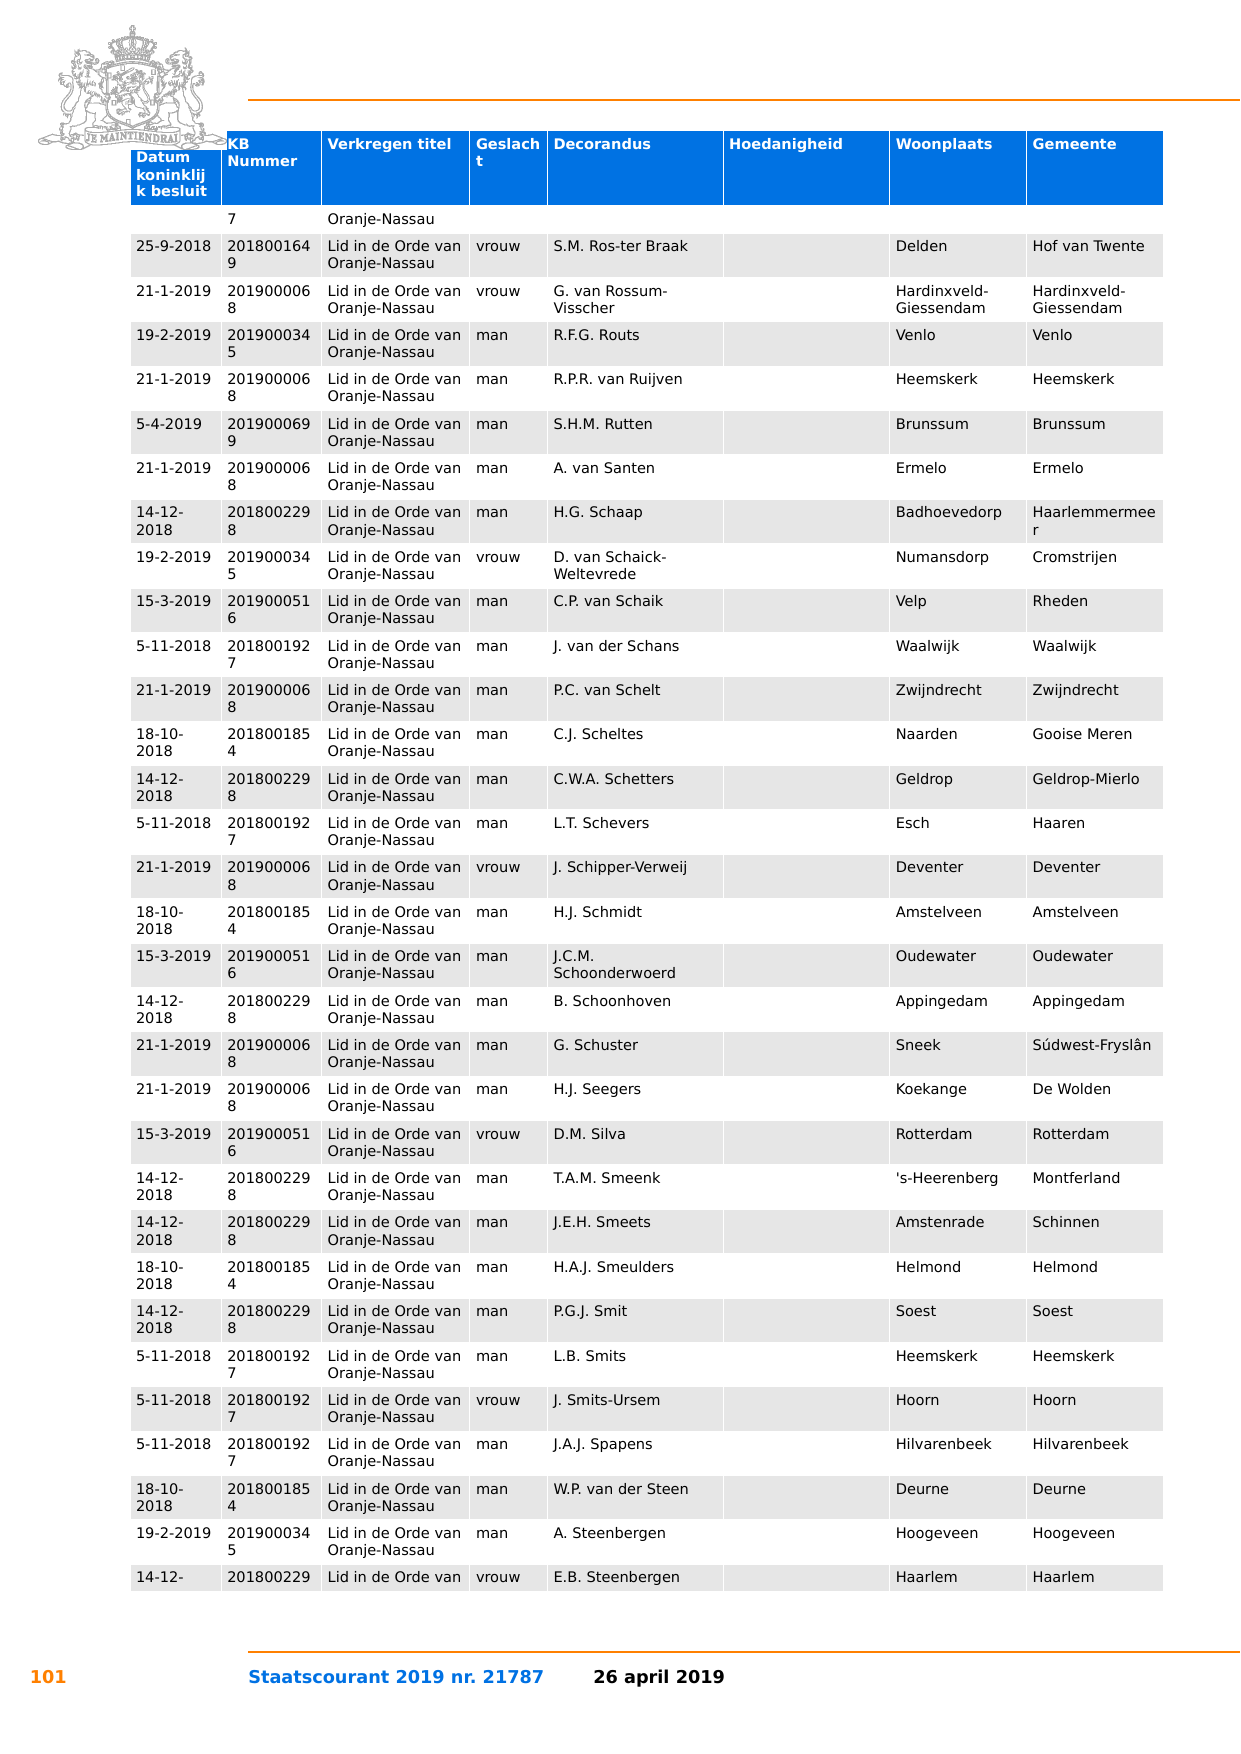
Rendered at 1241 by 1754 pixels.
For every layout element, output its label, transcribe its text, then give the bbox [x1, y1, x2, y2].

table_cell 2018001854 [222, 1254, 321, 1297]
table_cell 2018002298 [222, 500, 321, 543]
table_cell man [470, 633, 547, 676]
table_cell Rotterdam [890, 1121, 1026, 1164]
table_cell [724, 544, 889, 587]
table_cell 14-12-2018 [131, 500, 221, 543]
table_cell Waalwijk [890, 633, 1026, 676]
table_cell man [470, 766, 547, 809]
table_cell Helmond [890, 1254, 1026, 1297]
table_cell Lid in de Orde van Oranje-Nassau [322, 766, 469, 809]
table_cell 2018001927 [222, 633, 321, 676]
table_cell man [470, 1476, 547, 1519]
table_cell 2018002298 [222, 766, 321, 809]
table_cell L.B. Smits [548, 1343, 723, 1386]
table_cell H.J. Schmidt [548, 899, 723, 942]
table_cell Rotterdam [1027, 1121, 1163, 1164]
table_cell Lid in de Orde van Oranje-Nassau [322, 1077, 469, 1120]
table_cell De Wolden [1027, 1077, 1163, 1120]
table_cell 2018001649 [222, 234, 321, 277]
table_cell [724, 722, 889, 765]
table_cell S.M. Ros-ter Braak [548, 234, 723, 277]
table_cell man [470, 367, 547, 410]
table_cell R.P.R. van Ruijven [548, 367, 723, 410]
table_cell 2019000068 [222, 278, 321, 321]
table_cell Hoogeveen [1027, 1520, 1163, 1564]
table_cell 14-12-2018 [131, 1165, 221, 1209]
table_cell 5-11-2018 [131, 633, 221, 676]
table_cell 2019000699 [222, 411, 321, 454]
table_cell man [470, 944, 547, 987]
table_header KB Nummer [222, 131, 321, 205]
table_cell 2019000068 [222, 1032, 321, 1076]
table_cell 2018001854 [222, 1476, 321, 1519]
table_cell 14-12-2018 [131, 988, 221, 1031]
table_cell Heemskerk [1027, 367, 1163, 410]
table_cell 2018001927 [222, 810, 321, 854]
table_cell Numansdorp [890, 544, 1026, 587]
table_cell 2018001927 [222, 1387, 321, 1431]
table_cell Appingedam [890, 988, 1026, 1031]
table_cell Lid in de Orde van Oranje-Nassau [322, 1432, 469, 1475]
table_cell Ermelo [890, 455, 1026, 499]
table_cell 2019000068 [222, 1077, 321, 1120]
table_cell Lid in de Orde van Oranje-Nassau [322, 1165, 469, 1209]
table_cell C.P. van Schaik [548, 589, 723, 632]
table_cell 21-1-2019 [131, 455, 221, 499]
table_cell Lid in de Orde van Oranje-Nassau [322, 322, 469, 366]
table_cell 21-1-2019 [131, 1032, 221, 1076]
table_cell Hoorn [890, 1387, 1026, 1431]
table_cell Appingedam [1027, 988, 1163, 1031]
table_cell Deurne [1027, 1476, 1163, 1519]
table_cell 5-11-2018 [131, 1432, 221, 1475]
table_cell Lid in de Orde van Oranje-Nassau [322, 278, 469, 321]
table_cell [724, 1387, 889, 1431]
table_cell 14-12-2018 [131, 766, 221, 809]
table_cell [724, 1520, 889, 1564]
table_cell [724, 1121, 889, 1164]
table_cell D. van Schaick-Weltevrede [548, 544, 723, 587]
table_cell Lid in de Orde van Oranje-Nassau [322, 677, 469, 721]
table_cell J.E.H. Smeets [548, 1210, 723, 1253]
table_cell Lid in de Orde van Oranje-Nassau [322, 500, 469, 543]
table_cell [724, 899, 889, 942]
table_cell H.J. Seegers [548, 1077, 723, 1120]
table_cell [724, 855, 889, 898]
table_cell man [470, 1210, 547, 1253]
table_cell Lid in de Orde van Oranje-Nassau [322, 1476, 469, 1519]
table_cell Deventer [890, 855, 1026, 898]
table_cell 5-4-2019 [131, 411, 221, 454]
table_cell 5-11-2018 [131, 1343, 221, 1386]
table_cell 19-2-2019 [131, 544, 221, 587]
table_cell 2019000068 [222, 855, 321, 898]
table_cell man [470, 1432, 547, 1475]
table_cell Hilvarenbeek [1027, 1432, 1163, 1475]
table_cell [724, 1343, 889, 1386]
table_cell vrouw [470, 234, 547, 277]
table_cell [724, 367, 889, 410]
table_cell J. Smits-Ursem [548, 1387, 723, 1431]
table_cell Geldrop [890, 766, 1026, 809]
table_cell man [470, 810, 547, 854]
table_cell 21-1-2019 [131, 278, 221, 321]
table_cell 19-2-2019 [131, 322, 221, 366]
table_cell Deurne [890, 1476, 1026, 1519]
table_cell Hardinxveld-Giessendam [890, 278, 1026, 321]
table_cell Zwijndrecht [1027, 677, 1163, 721]
table_cell H.A.J. Smeulders [548, 1254, 723, 1297]
table_cell 2019000516 [222, 1121, 321, 1164]
table_cell C.W.A. Schetters [548, 766, 723, 809]
table_cell 2018001854 [222, 899, 321, 942]
table_cell Lid in de Orde van Oranje-Nassau [322, 367, 469, 410]
table_header Verkregen titel [322, 131, 469, 205]
table_cell Brunssum [1027, 411, 1163, 454]
table_cell 5-11-2018 [131, 810, 221, 854]
table_cell vrouw [470, 278, 547, 321]
table_cell 14-12-2018 [131, 1210, 221, 1253]
table_cell [724, 1476, 889, 1519]
table_cell Amstenrade [890, 1210, 1026, 1253]
table_cell Soest [1027, 1299, 1163, 1342]
table_cell Heemskerk [890, 367, 1026, 410]
table_cell G. Schuster [548, 1032, 723, 1076]
table_cell Oranje-Nassau [322, 206, 469, 232]
table_cell man [470, 322, 547, 366]
table_cell Haarlemmermeer [1027, 500, 1163, 543]
table_cell man [470, 589, 547, 632]
table_cell 21-1-2019 [131, 367, 221, 410]
table_cell man [470, 411, 547, 454]
table_cell man [470, 1032, 547, 1076]
table_cell 21-1-2019 [131, 855, 221, 898]
table_cell Rheden [1027, 589, 1163, 632]
table_cell man [470, 988, 547, 1031]
table_cell man [470, 1299, 547, 1342]
table_cell 2018002298 [222, 1165, 321, 1209]
table_cell 15-3-2019 [131, 944, 221, 987]
table_cell Gooise Meren [1027, 722, 1163, 765]
table_cell man [470, 1343, 547, 1386]
table_cell 2018002298 [222, 988, 321, 1031]
table_cell man [470, 1077, 547, 1120]
table_cell P.G.J. Smit [548, 1299, 723, 1342]
table_cell [724, 455, 889, 499]
table_cell R.F.G. Routs [548, 322, 723, 366]
table_cell Montferland [1027, 1165, 1163, 1209]
table_cell Soest [890, 1299, 1026, 1342]
table_cell [724, 322, 889, 366]
table_cell Lid in de Orde van Oranje-Nassau [322, 455, 469, 499]
table_cell Lid in de Orde van Oranje-Nassau [322, 1032, 469, 1076]
table_cell W.P. van der Steen [548, 1476, 723, 1519]
table_cell 18-10-2018 [131, 899, 221, 942]
table_cell E.B. Steenbergen [548, 1565, 723, 1591]
table_cell Deventer [1027, 855, 1163, 898]
table_cell J.C.M. Schoonderwoerd [548, 944, 723, 987]
table_cell [131, 206, 221, 232]
table_cell 7 [222, 206, 321, 232]
table_cell [470, 206, 547, 232]
table_cell 18-10-2018 [131, 1254, 221, 1297]
table_cell A. Steenbergen [548, 1520, 723, 1564]
table_cell 18-10-2018 [131, 722, 221, 765]
table_cell 201800229 [222, 1565, 321, 1591]
table_cell 15-3-2019 [131, 589, 221, 632]
table_cell [724, 234, 889, 277]
table_cell [724, 1432, 889, 1475]
table_cell Waalwijk [1027, 633, 1163, 676]
table_cell L.T. Schevers [548, 810, 723, 854]
table_cell Oudewater [890, 944, 1026, 987]
table_cell 19-2-2019 [131, 1520, 221, 1564]
table_cell Oudewater [1027, 944, 1163, 987]
table_cell Heemskerk [1027, 1343, 1163, 1386]
table_cell A. van Santen [548, 455, 723, 499]
table_cell 21-1-2019 [131, 1077, 221, 1120]
table_cell Lid in de Orde van Oranje-Nassau [322, 544, 469, 587]
table_cell Hilvarenbeek [890, 1432, 1026, 1475]
table_cell [548, 206, 723, 232]
table_cell Geldrop-Mierlo [1027, 766, 1163, 809]
table_cell man [470, 1520, 547, 1564]
table_cell 5-11-2018 [131, 1387, 221, 1431]
table_cell [724, 589, 889, 632]
table_cell J. van der Schans [548, 633, 723, 676]
table_cell Venlo [890, 322, 1026, 366]
table_cell 2018001927 [222, 1432, 321, 1475]
table_cell Zwijndrecht [890, 677, 1026, 721]
table_cell Lid in de Orde van [322, 1565, 469, 1591]
table_cell G. van Rossum-Visscher [548, 278, 723, 321]
table_cell Lid in de Orde van Oranje-Nassau [322, 1299, 469, 1342]
table_cell 2018002298 [222, 1299, 321, 1342]
table_cell 21-1-2019 [131, 677, 221, 721]
table_cell man [470, 722, 547, 765]
table_cell man [470, 899, 547, 942]
table_cell Lid in de Orde van Oranje-Nassau [322, 589, 469, 632]
table_cell 15-3-2019 [131, 1121, 221, 1164]
table_cell Helmond [1027, 1254, 1163, 1297]
table_cell Lid in de Orde van Oranje-Nassau [322, 1210, 469, 1253]
table_cell vrouw [470, 855, 547, 898]
table_cell [724, 500, 889, 543]
table_cell Heemskerk [890, 1343, 1026, 1386]
table_cell Esch [890, 810, 1026, 854]
table_cell Cromstrijen [1027, 544, 1163, 587]
table_cell [724, 1032, 889, 1076]
table_cell [724, 206, 889, 232]
table_cell [890, 206, 1026, 232]
table_cell 2019000068 [222, 677, 321, 721]
table_cell Badhoevedorp [890, 500, 1026, 543]
table_cell J.A.J. Spapens [548, 1432, 723, 1475]
table_cell Lid in de Orde van Oranje-Nassau [322, 1121, 469, 1164]
table_header Gemeente [1027, 131, 1163, 205]
table_cell Naarden [890, 722, 1026, 765]
table_cell Lid in de Orde van Oranje-Nassau [322, 234, 469, 277]
table_cell [724, 1210, 889, 1253]
table_cell Haarlem [890, 1565, 1026, 1591]
table_cell Koekange [890, 1077, 1026, 1120]
table_cell [724, 411, 889, 454]
table_cell 2019000345 [222, 544, 321, 587]
table_cell Lid in de Orde van Oranje-Nassau [322, 855, 469, 898]
table_cell 14-12-2018 [131, 1299, 221, 1342]
table_cell Brunssum [890, 411, 1026, 454]
table_cell 18-10-2018 [131, 1476, 221, 1519]
table_cell [724, 278, 889, 321]
table_cell 2018002298 [222, 1210, 321, 1253]
table_cell Lid in de Orde van Oranje-Nassau [322, 1254, 469, 1297]
picture [38, 25, 227, 150]
table_cell Venlo [1027, 322, 1163, 366]
table_cell Lid in de Orde van Oranje-Nassau [322, 722, 469, 765]
table_cell man [470, 1254, 547, 1297]
table_cell D.M. Silva [548, 1121, 723, 1164]
table_cell Schinnen [1027, 1210, 1163, 1253]
table_cell [724, 766, 889, 809]
table_cell Amstelveen [890, 899, 1026, 942]
table_cell Delden [890, 234, 1026, 277]
table_cell [724, 1299, 889, 1342]
table_cell Lid in de Orde van Oranje-Nassau [322, 1387, 469, 1431]
table_cell Lid in de Orde van Oranje-Nassau [322, 899, 469, 942]
table_cell vrouw [470, 1121, 547, 1164]
table_cell Haaren [1027, 810, 1163, 854]
table_header Datum koninklijk besluit [131, 150, 221, 205]
table_cell [724, 1254, 889, 1297]
table_cell man [470, 1165, 547, 1209]
table_cell Hoorn [1027, 1387, 1163, 1431]
table_cell Lid in de Orde van Oranje-Nassau [322, 1343, 469, 1386]
table_cell 25-9-2018 [131, 234, 221, 277]
table_cell 2019000516 [222, 589, 321, 632]
table_cell man [470, 500, 547, 543]
table_cell 2018001854 [222, 722, 321, 765]
table_cell B. Schoonhoven [548, 988, 723, 1031]
table_cell 2019000516 [222, 944, 321, 987]
table_cell [724, 988, 889, 1031]
table_cell man [470, 455, 547, 499]
table_cell vrouw [470, 544, 547, 587]
table_cell C.J. Scheltes [548, 722, 723, 765]
table_cell 2019000068 [222, 455, 321, 499]
table_cell man [470, 677, 547, 721]
table_cell vrouw [470, 1387, 547, 1431]
table_cell [724, 1165, 889, 1209]
table_cell Lid in de Orde van Oranje-Nassau [322, 988, 469, 1031]
table_cell 's-Heerenberg [890, 1165, 1026, 1209]
table_cell Ermelo [1027, 455, 1163, 499]
table_cell Súdwest-Fryslân [1027, 1032, 1163, 1076]
table_cell [724, 677, 889, 721]
table_cell Hof van Twente [1027, 234, 1163, 277]
table_cell Lid in de Orde van Oranje-Nassau [322, 810, 469, 854]
table_cell Hoogeveen [890, 1520, 1026, 1564]
table_cell [724, 633, 889, 676]
table_cell vrouw [470, 1565, 547, 1591]
table_cell P.C. van Schelt [548, 677, 723, 721]
table_cell Lid in de Orde van Oranje-Nassau [322, 411, 469, 454]
table_header Decorandus [548, 131, 723, 205]
table_cell Hardinxveld-Giessendam [1027, 278, 1163, 321]
table_cell Lid in de Orde van Oranje-Nassau [322, 944, 469, 987]
table_cell 14-12- [131, 1565, 221, 1591]
table_cell [724, 1077, 889, 1120]
table_cell Haarlem [1027, 1565, 1163, 1591]
table_cell [724, 1565, 889, 1591]
table_cell [1027, 206, 1163, 232]
table_cell Lid in de Orde van Oranje-Nassau [322, 1520, 469, 1564]
table_cell H.G. Schaap [548, 500, 723, 543]
table_cell T.A.M. Smeenk [548, 1165, 723, 1209]
table_cell 2019000345 [222, 1520, 321, 1564]
table_cell [724, 810, 889, 854]
table_cell 2019000345 [222, 322, 321, 366]
table_cell Lid in de Orde van Oranje-Nassau [322, 633, 469, 676]
table_cell S.H.M. Rutten [548, 411, 723, 454]
table_cell [724, 944, 889, 987]
table_cell J. Schipper-Verweij [548, 855, 723, 898]
table_cell 2018001927 [222, 1343, 321, 1386]
table_cell Sneek [890, 1032, 1026, 1076]
table_header Geslacht [470, 131, 547, 205]
table_cell 2019000068 [222, 367, 321, 410]
table_header Woonplaats [890, 131, 1026, 205]
table_cell Velp [890, 589, 1026, 632]
table_header Hoedanigheid [724, 131, 889, 205]
table_cell Amstelveen [1027, 899, 1163, 942]
